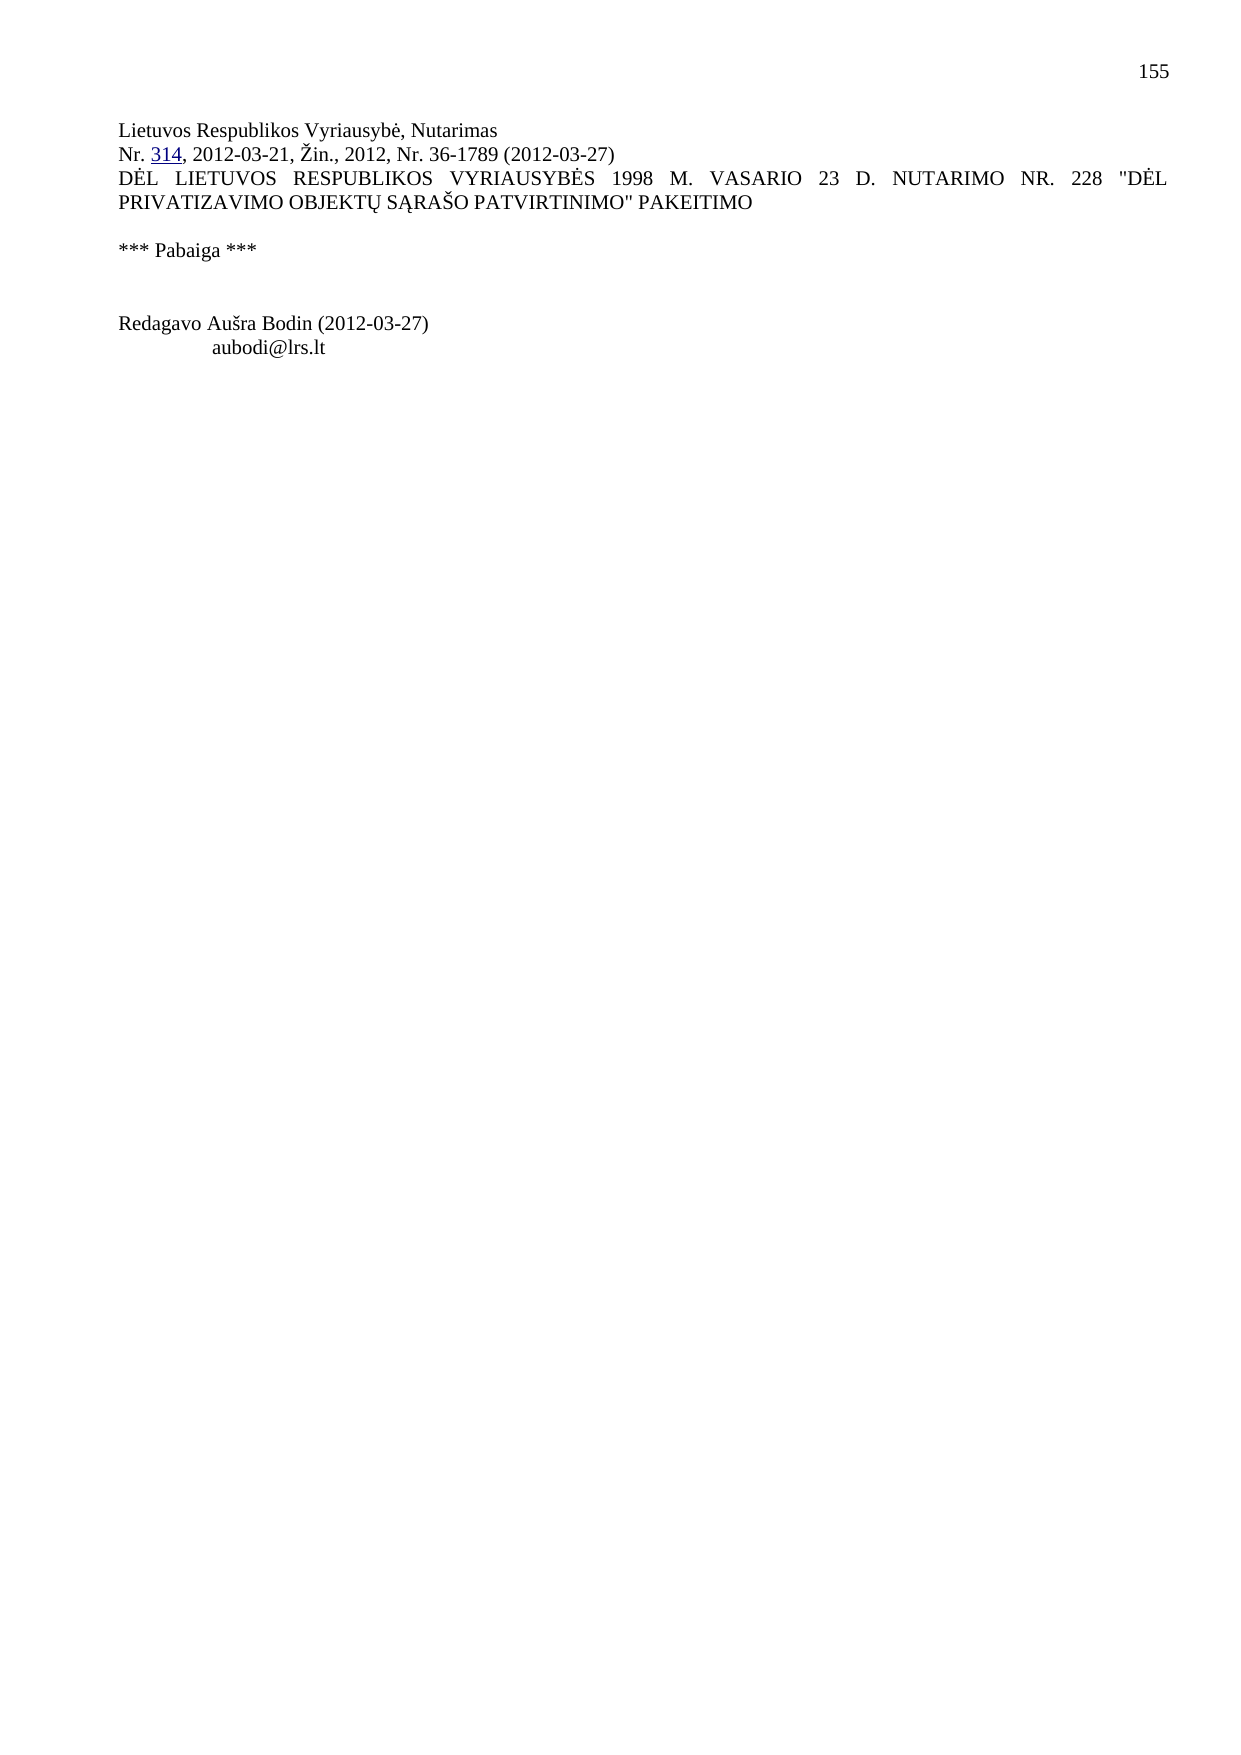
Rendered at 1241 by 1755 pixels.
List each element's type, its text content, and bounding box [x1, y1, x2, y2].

text Lietuvos Respublikos Vyriausybė, Nutarimas [118, 118, 1169, 142]
text *** Pabaiga *** [118, 238, 1169, 262]
text DĖL LIETUVOS RESPUBLIKOS VYRIAUSYBĖS 1998 M. VASARIO 23 D. NUTARIMO NR. 228 "DĖL PRIVATIZAVIMO OBJEKTŲ SĄRAŠO PATVIRTINIMO" PAKEITIMO [118, 166, 1169, 214]
text Redagavo Aušra Bodin (2012-03-27) [118, 311, 1169, 335]
text aubodi@lrs.lt [118, 335, 1169, 359]
text Nr. 314, 2012-03-21, Žin., 2012, Nr. 36-1789 (2012-03-27) [118, 142, 1169, 166]
